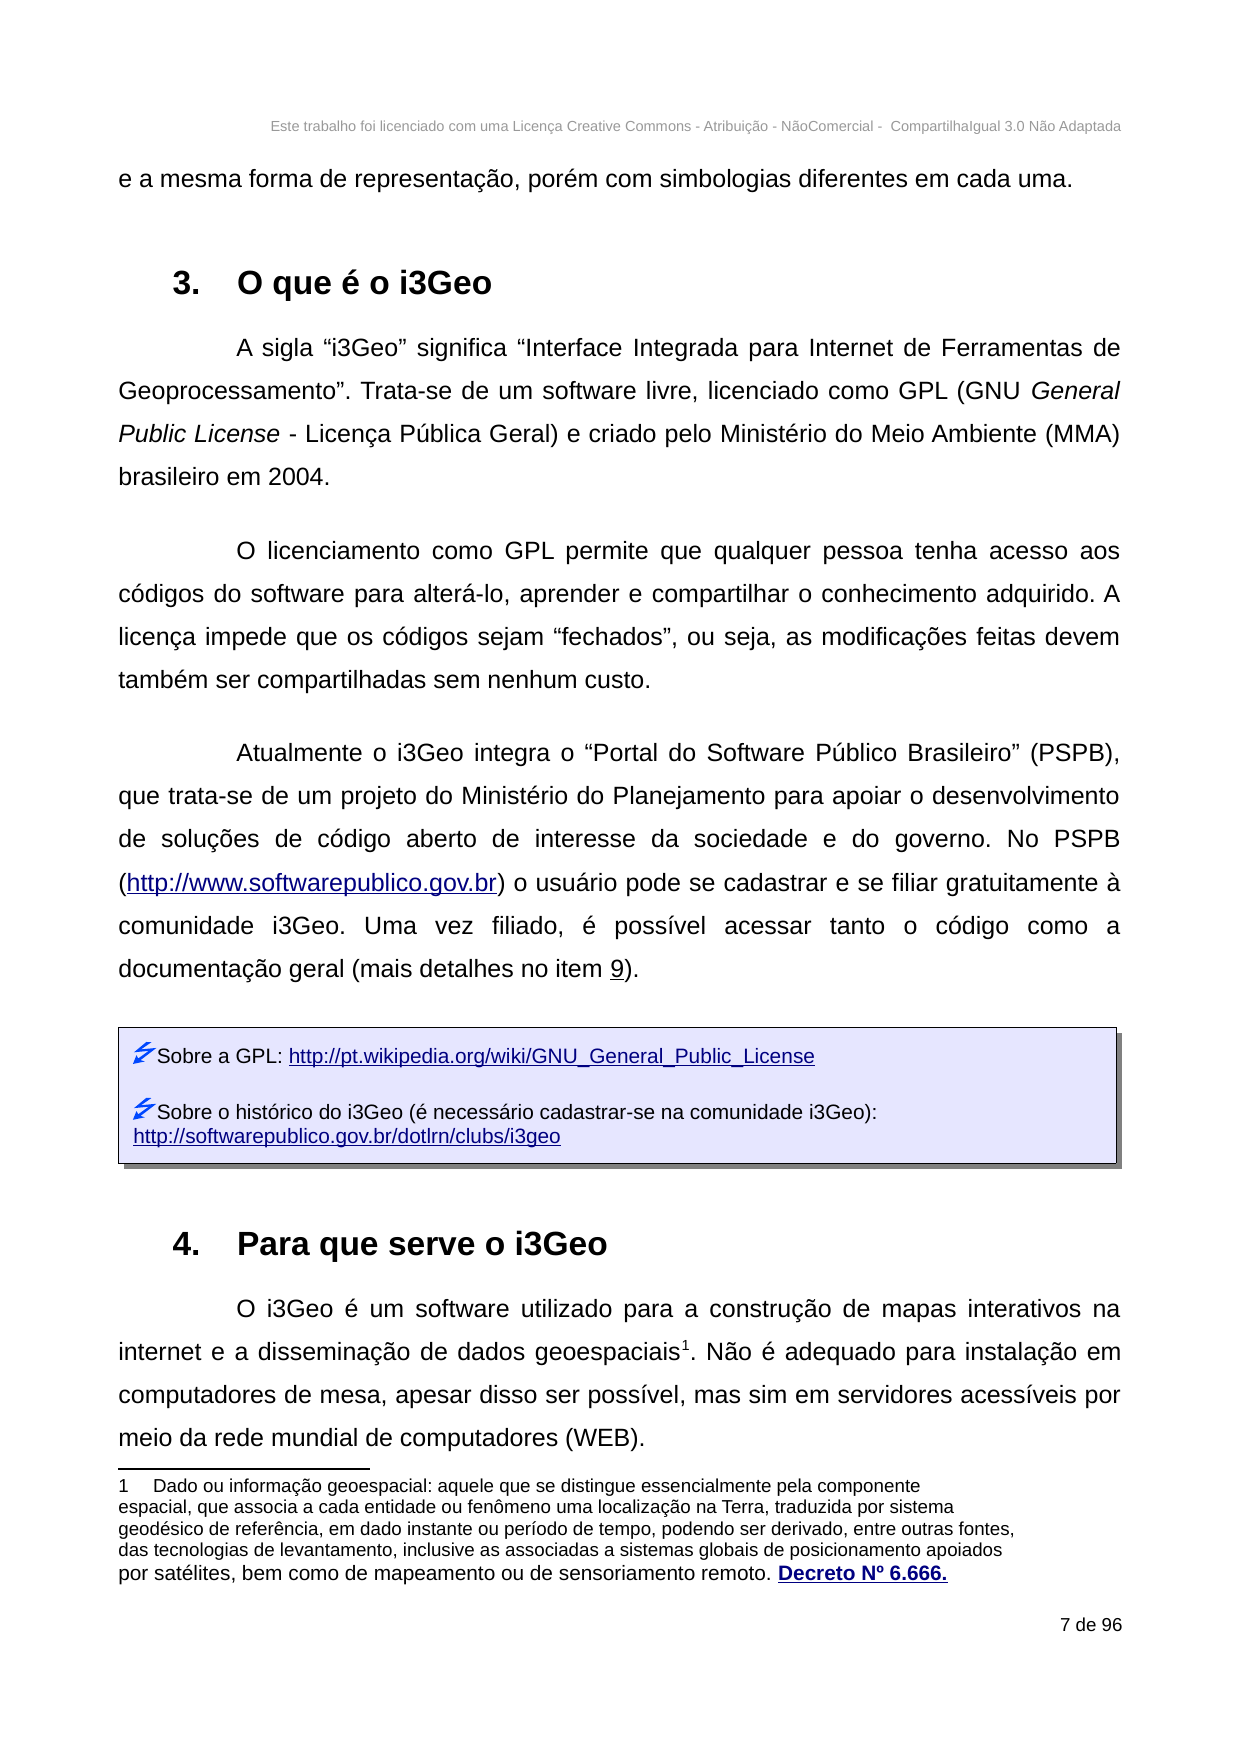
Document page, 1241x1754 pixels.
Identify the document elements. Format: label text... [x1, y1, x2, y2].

text Atualmente o i3Geo integra o “Portal do Software Público Brasileiro” (PSPB), que trata-se de um projeto do Ministério do Planejamento para apoiar o desenvolvimento de soluções de código aberto de interesse da sociedade e do governo. No PSPB (http://www.softwarepublico.gov.br) o usuário pode se cadastrar e se filiar gratuitamente à comunidade i3Geo. Uma vez filiado, é possível acessar tanto o código como a documentação geral (mais detalhes no item 9). [118, 738, 1122, 983]
text geodésico de referência, em dado instante ou período de tempo, podendo ser derivado, entre outras fontes, [118, 1518, 1122, 1539]
subtitle Para que serve o i3Geo [163, 1223, 1077, 1262]
text Sobre o histórico do i3Geo (é necessário cadastrar-se na comunidade i3Geo): http://softwarepublico.gov.br/dotlrn/clubs/i3geo [119, 1083, 1116, 1163]
text Sobre a GPL: http://pt.wikipedia.org/wiki/GNU_General_Public_License [119, 1028, 1116, 1068]
text espacial, que associa a cada entidade ou fenômeno uma localização na Terra, traduzida por sistema [118, 1496, 1122, 1518]
text Dado ou informação geoespacial: aquele que se distingue essencialmente pela componente [118, 1474, 1122, 1496]
text O licenciamento como GPL permite que qualquer pessoa tenha acesso aos códigos do software para alterá-lo, aprender e compartilhar o conhecimento adquirido. A licença impede que os códigos sejam “fechados”, ou seja, as modificações feitas devem também ser compartilhadas sem nenhum custo. [118, 536, 1122, 694]
text A sigla “i3Geo” significa “Interface Integrada para Internet de Ferramentas de Geoprocessamento”. Trata-se de um software livre, licenciado como GPL (GNU General Public License - Licença Pública Geral) e criado pelo Ministério do Meio Ambiente (MMA) brasileiro em 2004. [118, 333, 1122, 491]
text por satélites, bem como de mapeamento ou de sensoriamento remoto. Decreto Nº 6.666. [118, 1561, 1122, 1585]
text das tecnologias de levantamento, inclusive as associadas a sistemas globais de posicionamento apoiados [118, 1539, 1122, 1561]
text e a mesma forma de representação, porém com simbologias diferentes em cada uma. [118, 164, 1122, 193]
subtitle O que é o i3Geo [163, 263, 1077, 301]
text O i3Geo é um software utilizado para a construção de mapas interativos na internet e a disseminação de dados geoespaciais. Não é adequado para instalação em computadores de mesa, apesar disso ser possível, mas sim em servidores acessíveis por meio da rede mundial de computadores (WEB). [118, 1294, 1122, 1452]
